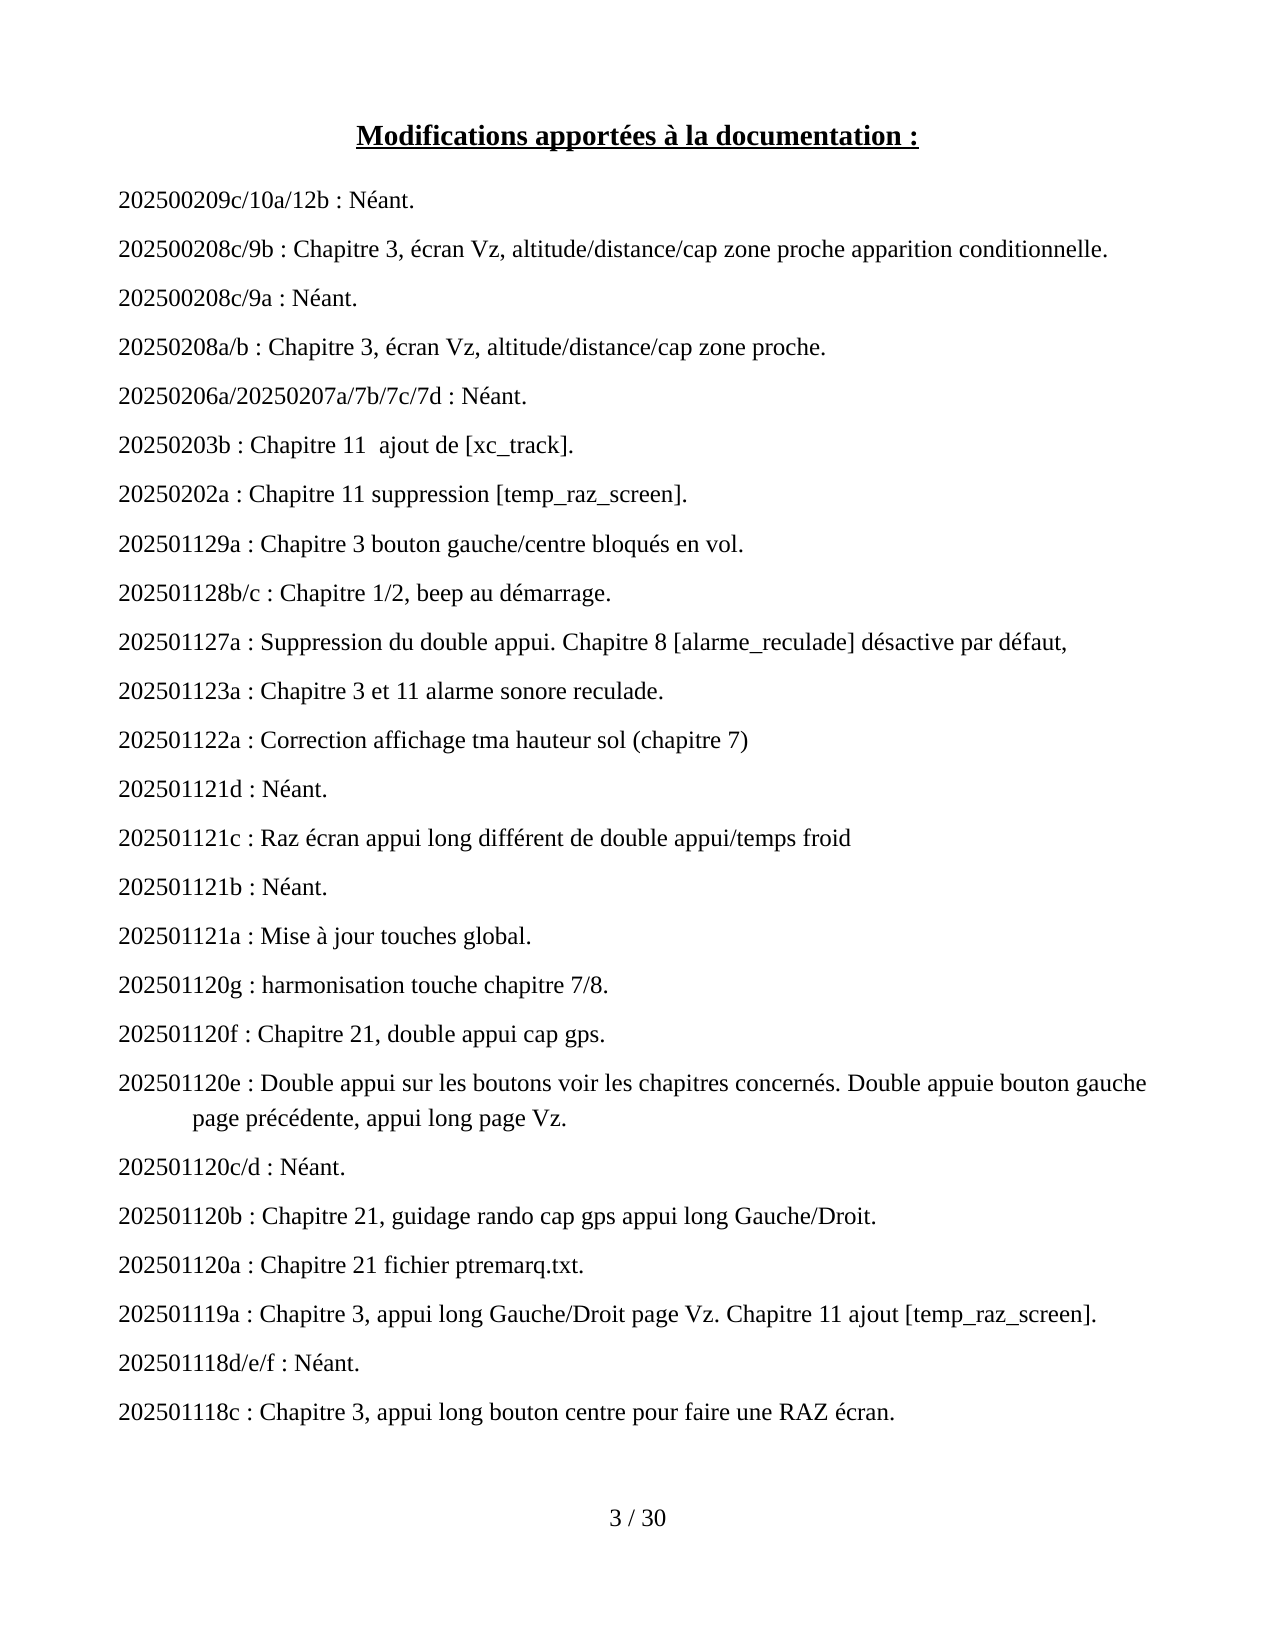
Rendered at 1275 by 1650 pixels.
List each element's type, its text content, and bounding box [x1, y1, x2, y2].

text 202501121a : Mise à jour touches global. [118, 921, 1157, 950]
text 202501121c : Raz écran appui long différent de double appui/temps froid [118, 823, 1157, 852]
text 202501120f : Chapitre 21, double appui cap gps. [118, 1019, 1157, 1048]
text 202501120e : Double appui sur les boutons voir les chapitres concernés. Double appuie bouton gauche page précédente, appui long page Vz. [118, 1068, 1157, 1132]
text 202501119a : Chapitre 3, appui long Gauche/Droit page Vz. Chapitre 11 ajout [temp_raz_screen]. [118, 1299, 1157, 1328]
text 20250203b : Chapitre 11 ajout de [xc_track]. [118, 431, 1157, 459]
text 202501120b : Chapitre 21, guidage rando cap gps appui long Gauche/Droit. [118, 1201, 1157, 1230]
text 20250206a/20250207a/7b/7c/7d : Néant. [118, 381, 1157, 410]
text 202500209c/10a/12b : Néant. [118, 185, 1157, 214]
text 20250202a : Chapitre 11 suppression [temp_raz_screen]. [118, 479, 1157, 508]
text 202501121d : Néant. [118, 774, 1157, 803]
text 202501118c : Chapitre 3, appui long bouton centre pour faire une RAZ écran. [118, 1397, 1157, 1426]
text 202501127a : Suppression du double appui. Chapitre 8 [alarme_reculade] désactive par défaut, [118, 627, 1157, 656]
text 202501118d/e/f : Néant. [118, 1348, 1157, 1377]
text 20250208a/b : Chapitre 3, écran Vz, altitude/distance/cap zone proche. [118, 332, 1157, 361]
text 202500208c/9b : Chapitre 3, écran Vz, altitude/distance/cap zone proche apparition conditionnelle. [118, 234, 1157, 263]
text 202501123a : Chapitre 3 et 11 alarme sonore reculade. [118, 676, 1157, 704]
text 202501120g : harmonisation touche chapitre 7/8. [118, 970, 1157, 999]
text 202501122a : Correction affichage tma hauteur sol (chapitre 7) [118, 725, 1157, 754]
text 202501120a : Chapitre 21 fichier ptremarq.txt. [118, 1250, 1157, 1279]
text 202501120c/d : Néant. [118, 1152, 1157, 1181]
text Modifications apportées à la documentation : [118, 118, 1157, 152]
text 202501129a : Chapitre 3 bouton gauche/centre bloqués en vol. [118, 529, 1157, 557]
text 202501128b/c : Chapitre 1/2, beep au démarrage. [118, 578, 1157, 606]
text 202501121b : Néant. [118, 872, 1157, 901]
text 202500208c/9a : Néant. [118, 283, 1157, 312]
